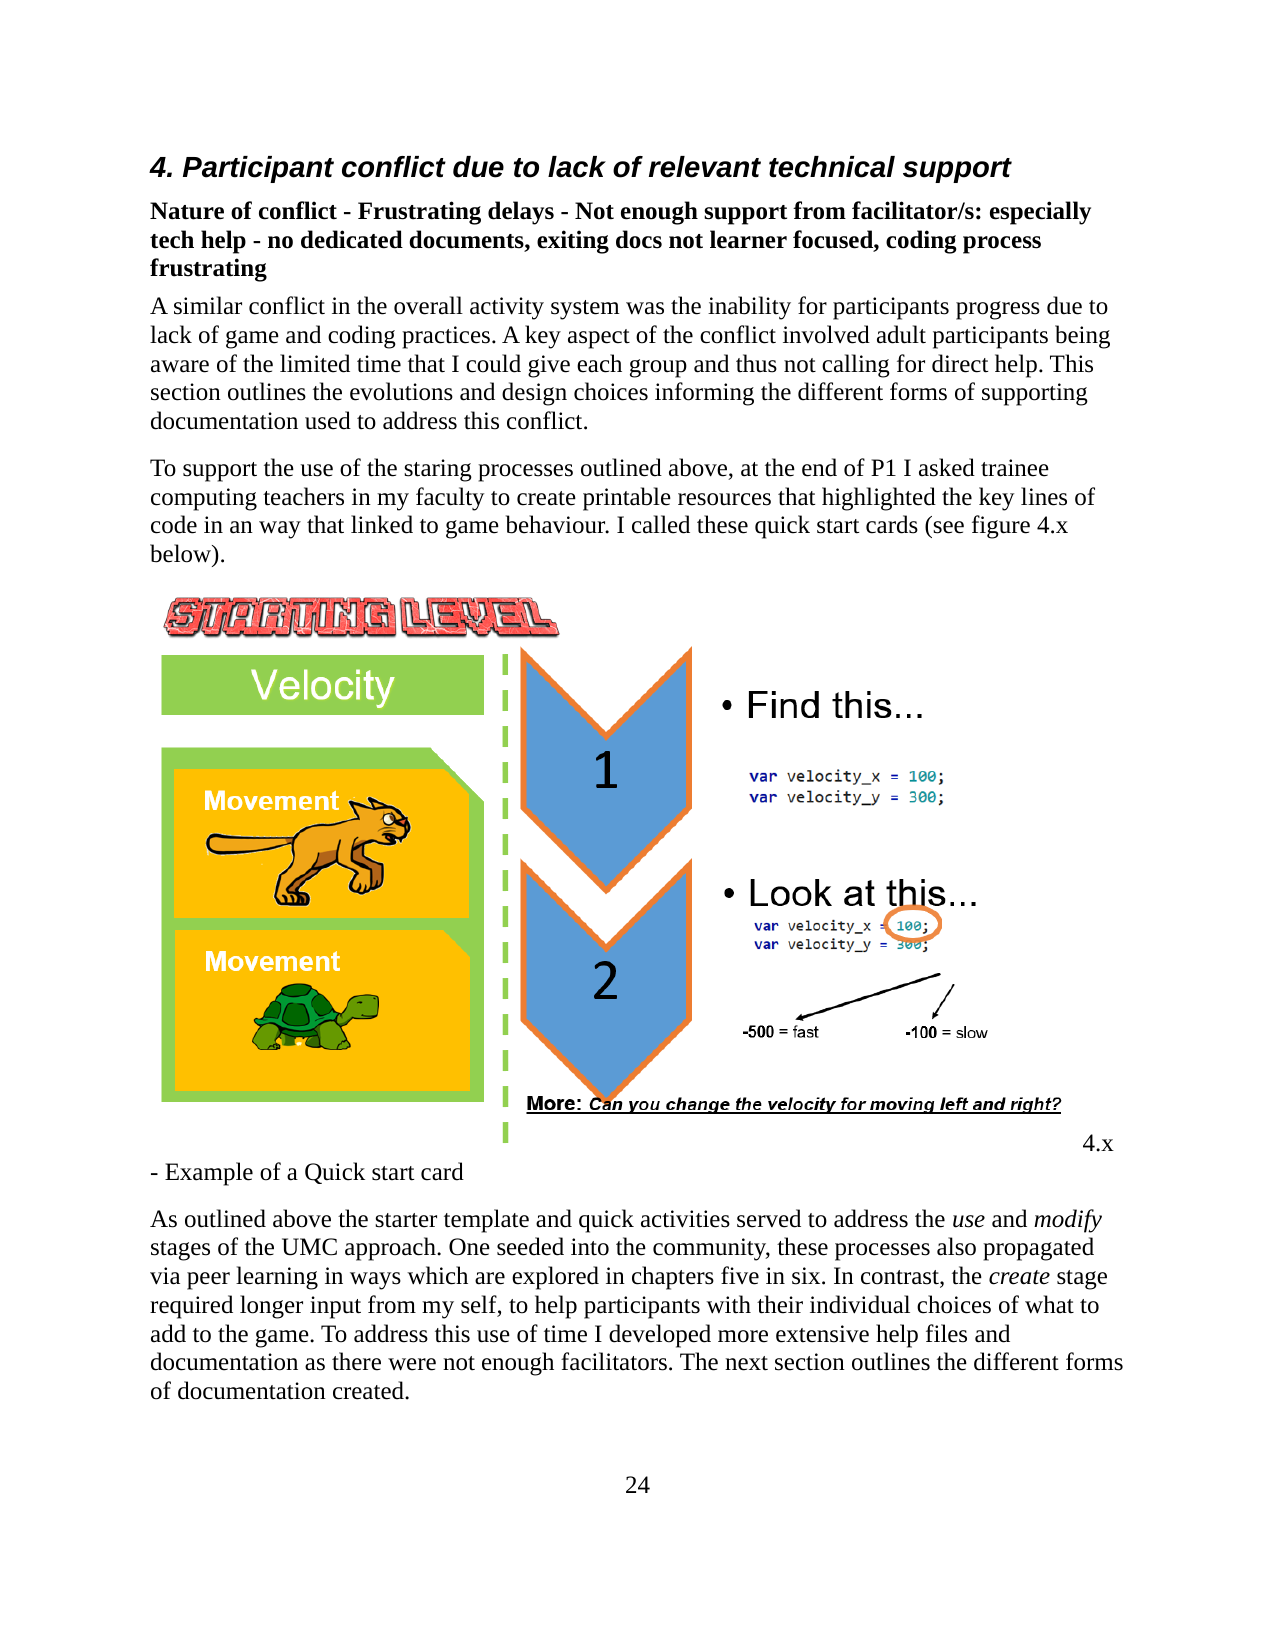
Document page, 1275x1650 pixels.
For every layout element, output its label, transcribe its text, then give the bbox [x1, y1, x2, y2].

text A similar conflict in the overall activity system was the inability for participants progress due to lack of game and coding practices. A key aspect of the conflict involved adult participants being aware of the limited time that I could give each group and thus not calling for direct help. This section outlines the evolutions and design choices informing the different forms of supporting documentation used to address this conflict. [150, 291, 1125, 435]
text To support the use of the staring processes outlined above, at the end of P1 I asked trainee computing teachers in my faculty to create printable resources that highlighted the key lines of code in an way that linked to game behaviour. I called these quick start cards (see figure 4.x below). [150, 453, 1125, 568]
subtitle 4. Participant conflict due to lack of relevant technical support [150, 150, 1125, 183]
text 4.x - Example of a Quick start card [150, 1152, 1125, 1186]
text Nature of conflict - Frustrating delays - Not enough support from facilitator/s: especially tech help - no dedicated documents, exiting docs not learner focused, coding process frustrating [150, 196, 1125, 282]
text As outlined above the starter template and quick activities served to address the use and modify stages of the UMC approach. One seeded into the community, these processes also propagated via peer learning in ways which are explored in chapters five in six. In contrast, the create stage required longer input from my self, to help participants with their individual choices of what to add to the game. To address this use of time I developed more extensive help files and documentation as there were not enough facilitators. The next section outlines the different forms of documentation created. [150, 1204, 1125, 1405]
picture [150, 585, 1077, 1152]
